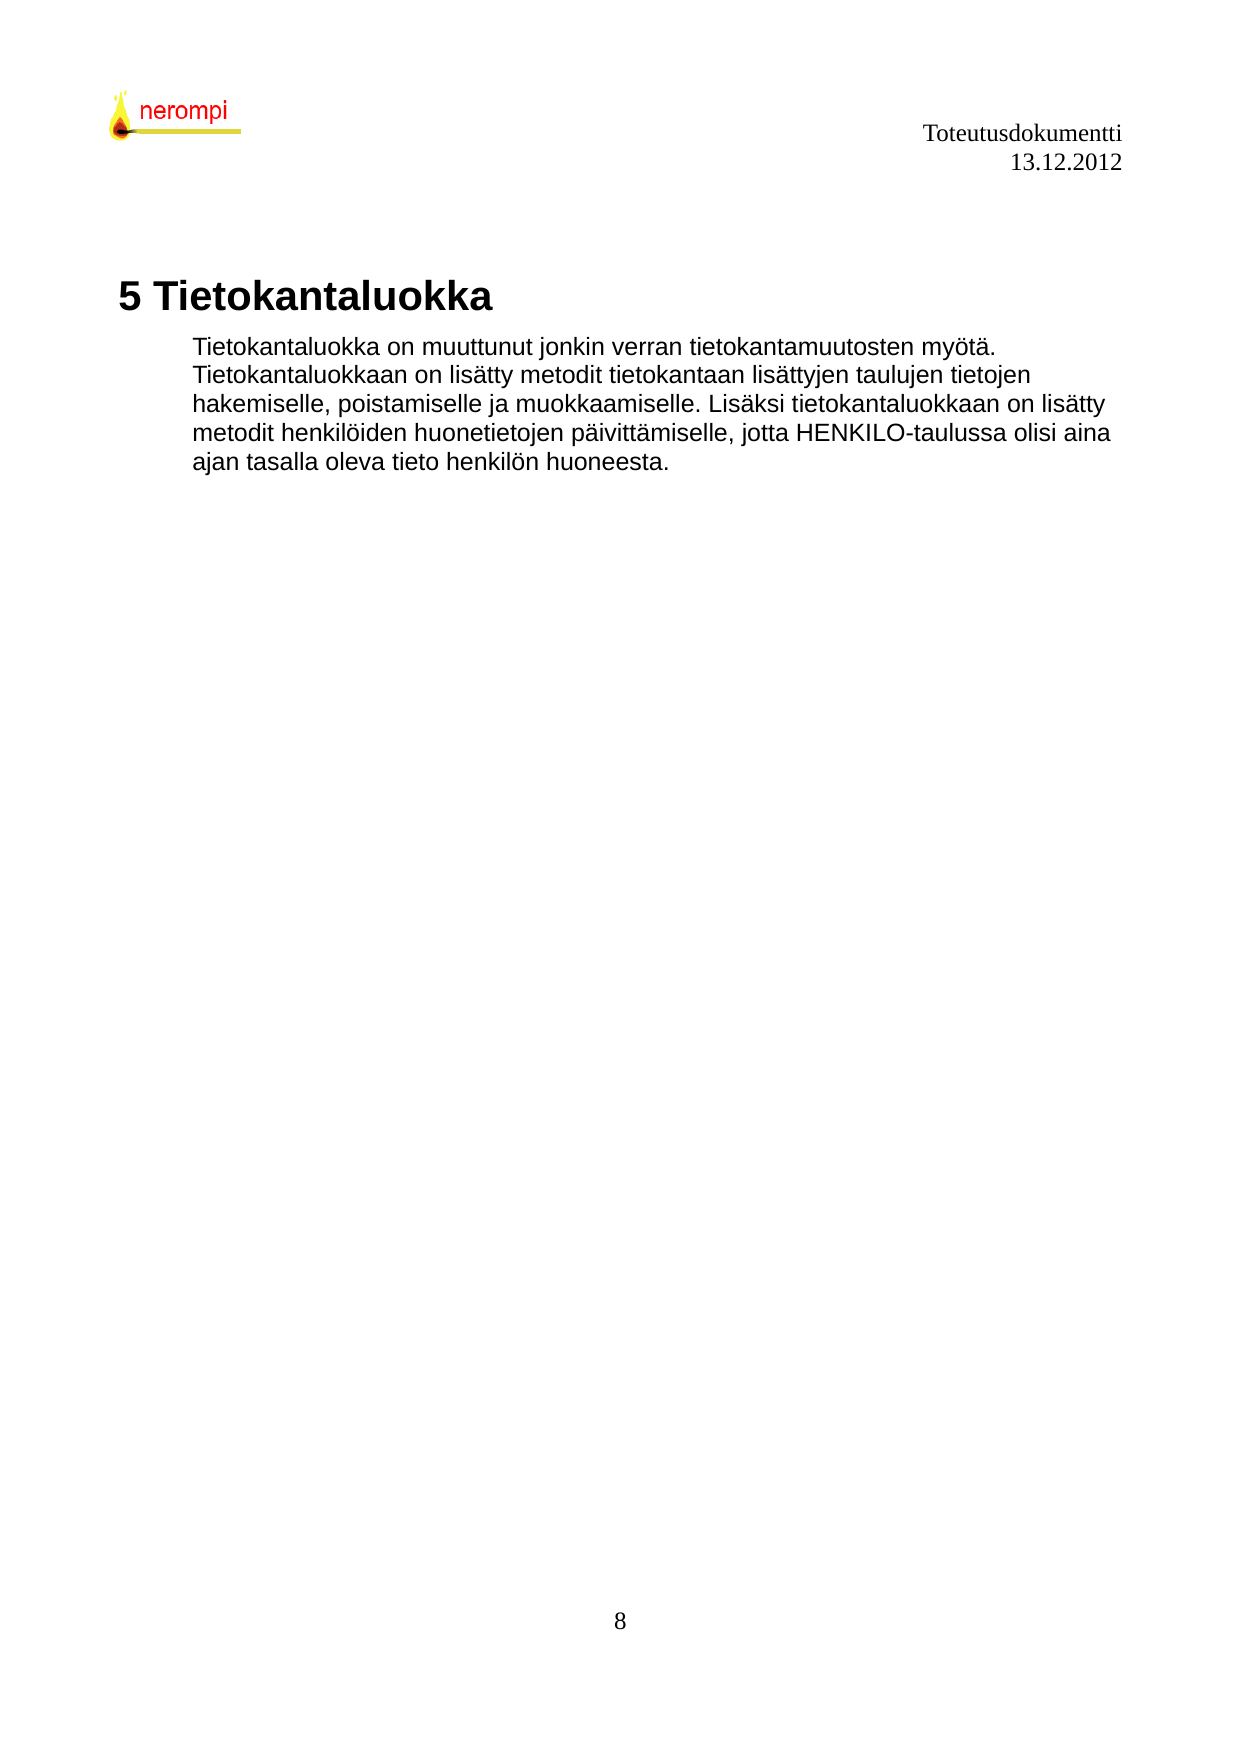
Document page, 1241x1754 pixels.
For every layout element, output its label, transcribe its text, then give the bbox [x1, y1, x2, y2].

subtitle 5 Tietokantaluokka [118, 271, 1122, 319]
text Tietokantaluokka on muuttunut jonkin verran tietokantamuutosten myötä. Tietokantaluokkaan on lisätty metodit tietokantaan lisättyjen taulujen tietojen hakemiselle, poistamiselle ja muokkaamiselle. Lisäksi tietokantaluokkaan on lisätty metodit henkilöiden huonetietojen päivittämiselle, jotta HENKILO-taulussa olisi aina ajan tasalla oleva tieto henkilön huoneesta. [192, 332, 1122, 476]
picture [107, 86, 255, 145]
